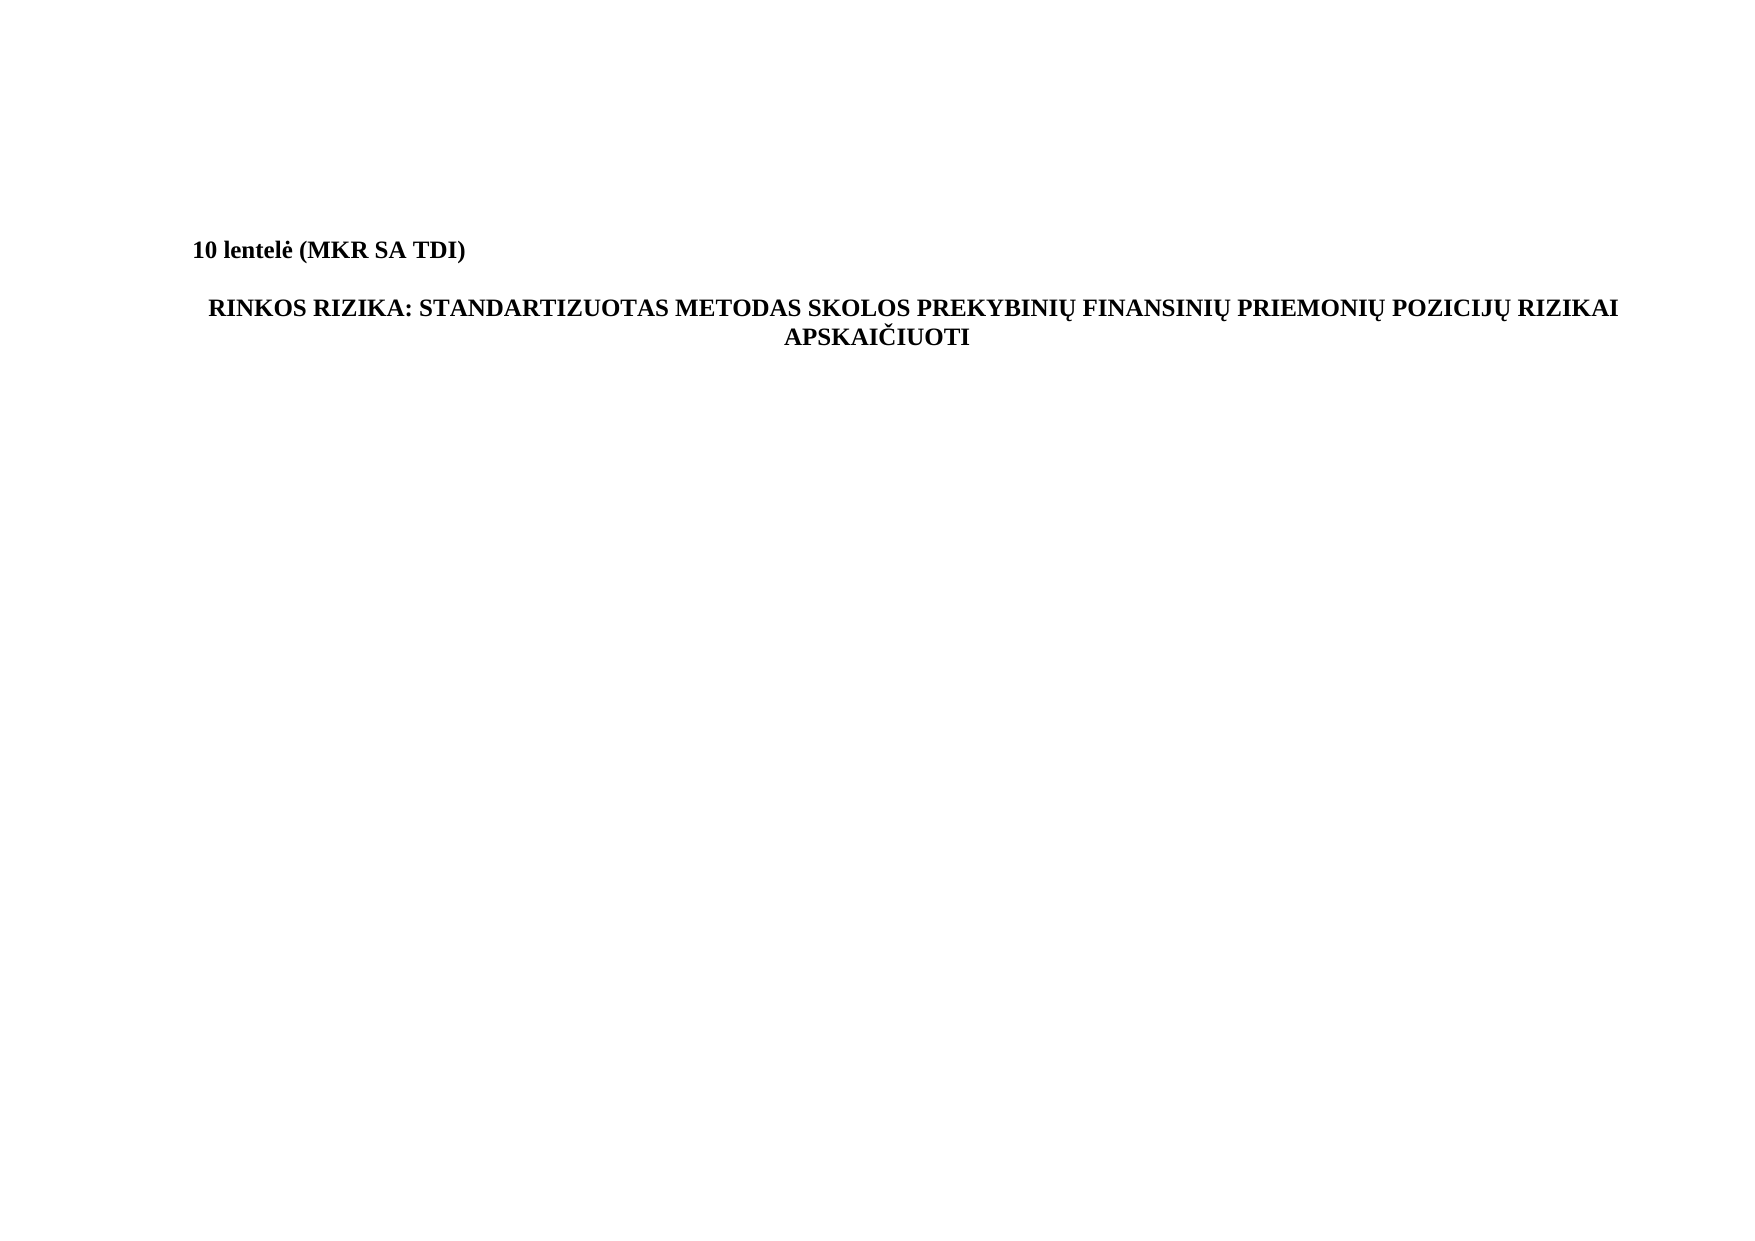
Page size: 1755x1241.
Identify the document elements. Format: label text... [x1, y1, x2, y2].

text 10 lentelė (MKR SA TDI) [118, 235, 1636, 264]
text RINKOS RIZIKA: STANDARTIZUOTAS METODAS SKOLOS PREKYBINIŲ FINANSINIŲ PRIEMONIŲ POZICIJŲ RIZIKAI APSKAIČIUOTI [118, 293, 1636, 350]
